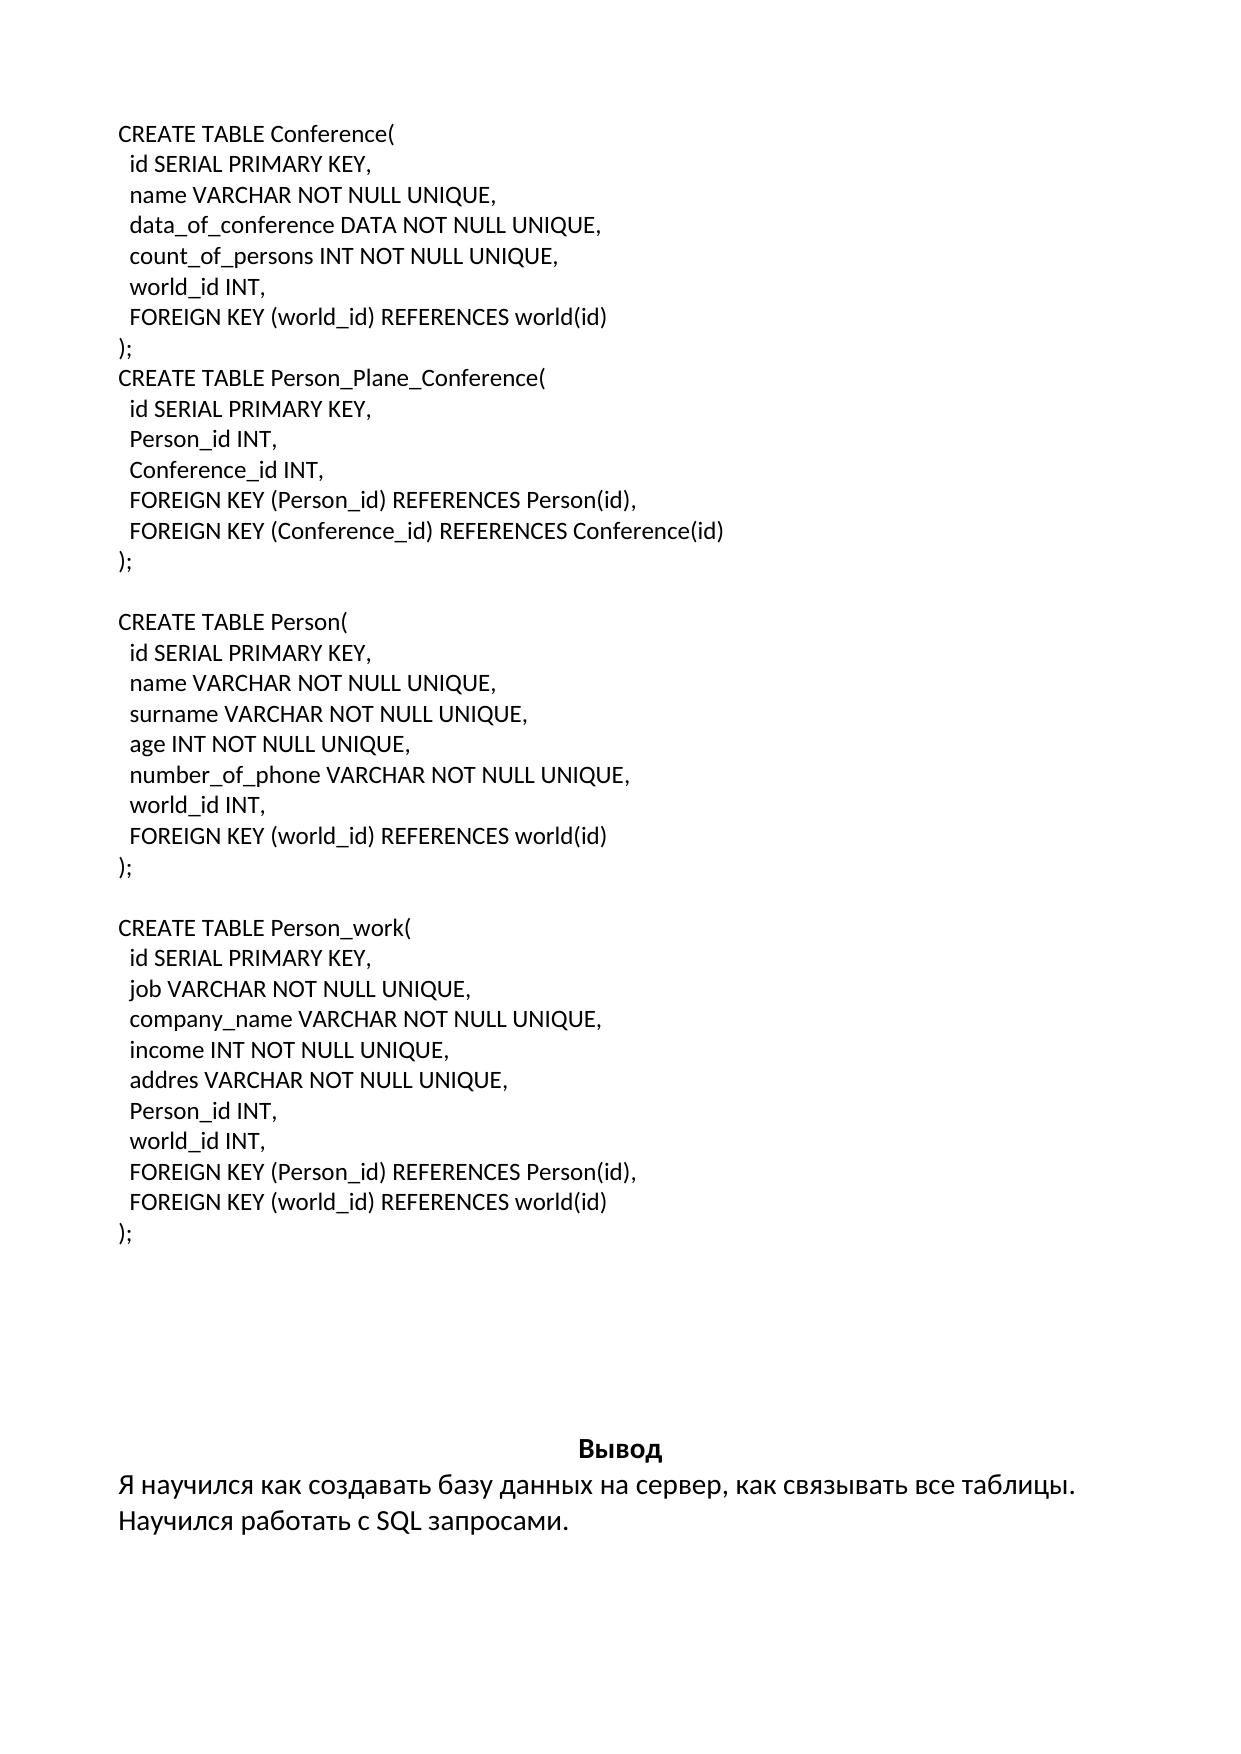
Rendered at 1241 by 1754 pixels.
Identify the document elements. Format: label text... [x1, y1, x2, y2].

text FOREIGN KEY (world_id) REFERENCES world(id) [118, 301, 1122, 332]
text FOREIGN KEY (world_id) REFERENCES world(id) [118, 1186, 1122, 1217]
text id SERIAL PRIMARY KEY, [118, 637, 1122, 667]
text world_id INT, [118, 1125, 1122, 1156]
text number_of_phone VARCHAR NOT NULL UNIQUE, [118, 759, 1122, 789]
text id SERIAL PRIMARY KEY, [118, 393, 1122, 423]
text ); [118, 851, 1122, 881]
text Person_id INT, [118, 423, 1122, 454]
text age INT NOT NULL UNIQUE, [118, 728, 1122, 759]
text id SERIAL PRIMARY KEY, [118, 149, 1122, 179]
text name VARCHAR NOT NULL UNIQUE, [118, 667, 1122, 698]
text Conference_id INT, [118, 454, 1122, 484]
text job VARCHAR NOT NULL UNIQUE, [118, 973, 1122, 1003]
text ); [118, 332, 1122, 362]
text count_of_persons INT NOT NULL UNIQUE, [118, 240, 1122, 271]
text FOREIGN KEY (Person_id) REFERENCES Person(id), [118, 484, 1122, 515]
text FOREIGN KEY (Person_id) REFERENCES Person(id), [118, 1156, 1122, 1186]
text Вывод [118, 1431, 1122, 1466]
text ); [118, 545, 1122, 576]
text FOREIGN KEY (Conference_id) REFERENCES Conference(id) [118, 515, 1122, 545]
text Я научился как создавать базу данных на сервер, как связывать все таблицы. Научился работать с SQL запросами. [118, 1466, 1122, 1537]
text Person_id INT, [118, 1095, 1122, 1125]
text FOREIGN KEY (world_id) REFERENCES world(id) [118, 820, 1122, 851]
text data_of_conference DATA NOT NULL UNIQUE, [118, 210, 1122, 240]
text id SERIAL PRIMARY KEY, [118, 942, 1122, 973]
text income INT NOT NULL UNIQUE, [118, 1034, 1122, 1064]
text world_id INT, [118, 789, 1122, 820]
text ); [118, 1217, 1122, 1247]
text surname VARCHAR NOT NULL UNIQUE, [118, 698, 1122, 728]
text world_id INT, [118, 271, 1122, 301]
text addres VARCHAR NOT NULL UNIQUE, [118, 1064, 1122, 1095]
text company_name VARCHAR NOT NULL UNIQUE, [118, 1003, 1122, 1034]
text CREATE TABLE Person_Plane_Conference( [118, 362, 1122, 393]
text CREATE TABLE Conference( [118, 118, 1122, 149]
text CREATE TABLE Person_work( [118, 912, 1122, 942]
text name VARCHAR NOT NULL UNIQUE, [118, 179, 1122, 210]
text CREATE TABLE Person( [118, 606, 1122, 637]
